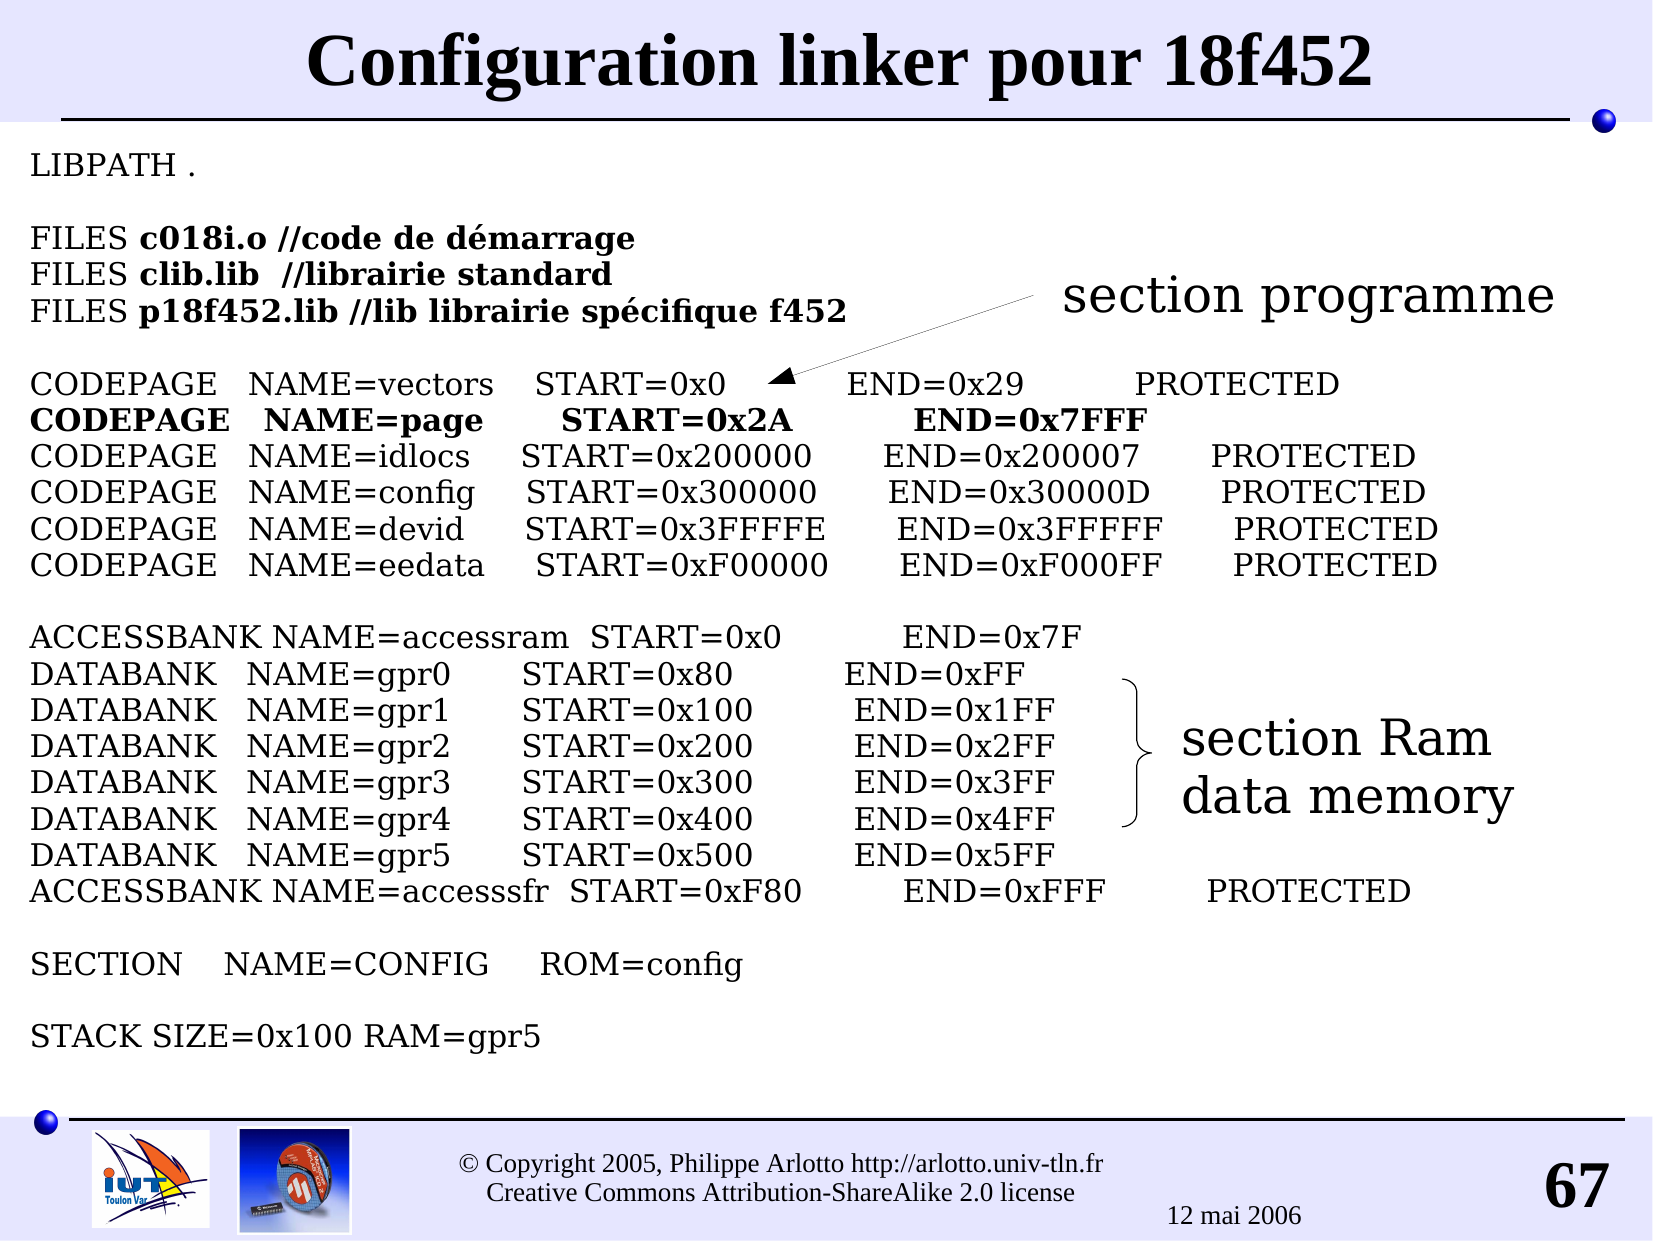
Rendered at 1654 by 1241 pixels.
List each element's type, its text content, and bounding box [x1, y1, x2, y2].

text_box section Ram data memory [1181, 708, 1516, 826]
text_box LIBPATH . FILES c018i.o //code de démarrage FILES clib.lib //librairie standard FILES p18f452.lib //lib librairie spécifique f452 CODEPAGE NAME=vectors START=0x0 END=0x29 PROTECTED CODEPAGE NAME=page START=0x2A END=0x7FFF CODEPAGE NAME=idlocs START=0x200000 END=0x200007 PROTECTED CODEPAGE NAME=config START=0x300000 END=0x30000D PROTECTED CODEPAGE NAME=devid START=0x3FFFFE END=0x3FFFFF PROTECTED CODEPAGE NAME=eedata START=0xF00000 END=0xF000FF PROTECTED ACCESSBANK NAME=accessram START=0x0 END=0x7F DATABANK NAME=gpr0 START=0x80 END=0xFF DATABANK NAME=gpr1 START=0x100 END=0x1FF DATABANK NAME=gpr2 START=0x200 END=0x2FF DATABANK NAME=gpr3 START=0x300 END=0x3FF DATABANK NAME=gpr4 START=0x400 END=0x4FF DATABANK NAME=gpr5 START=0x500 END=0x5FF ACCESSBANK NAME=accesssfr START=0xF80 END=0xFFF PROTECTED SECTION NAME=CONFIG ROM=config STACK SIZE=0x100 RAM=gpr5 [29, 147, 1556, 1123]
text_box section programme [1062, 265, 1557, 325]
title Configuration linker pour 18f452 [95, 14, 1585, 107]
picture [237, 1126, 352, 1235]
